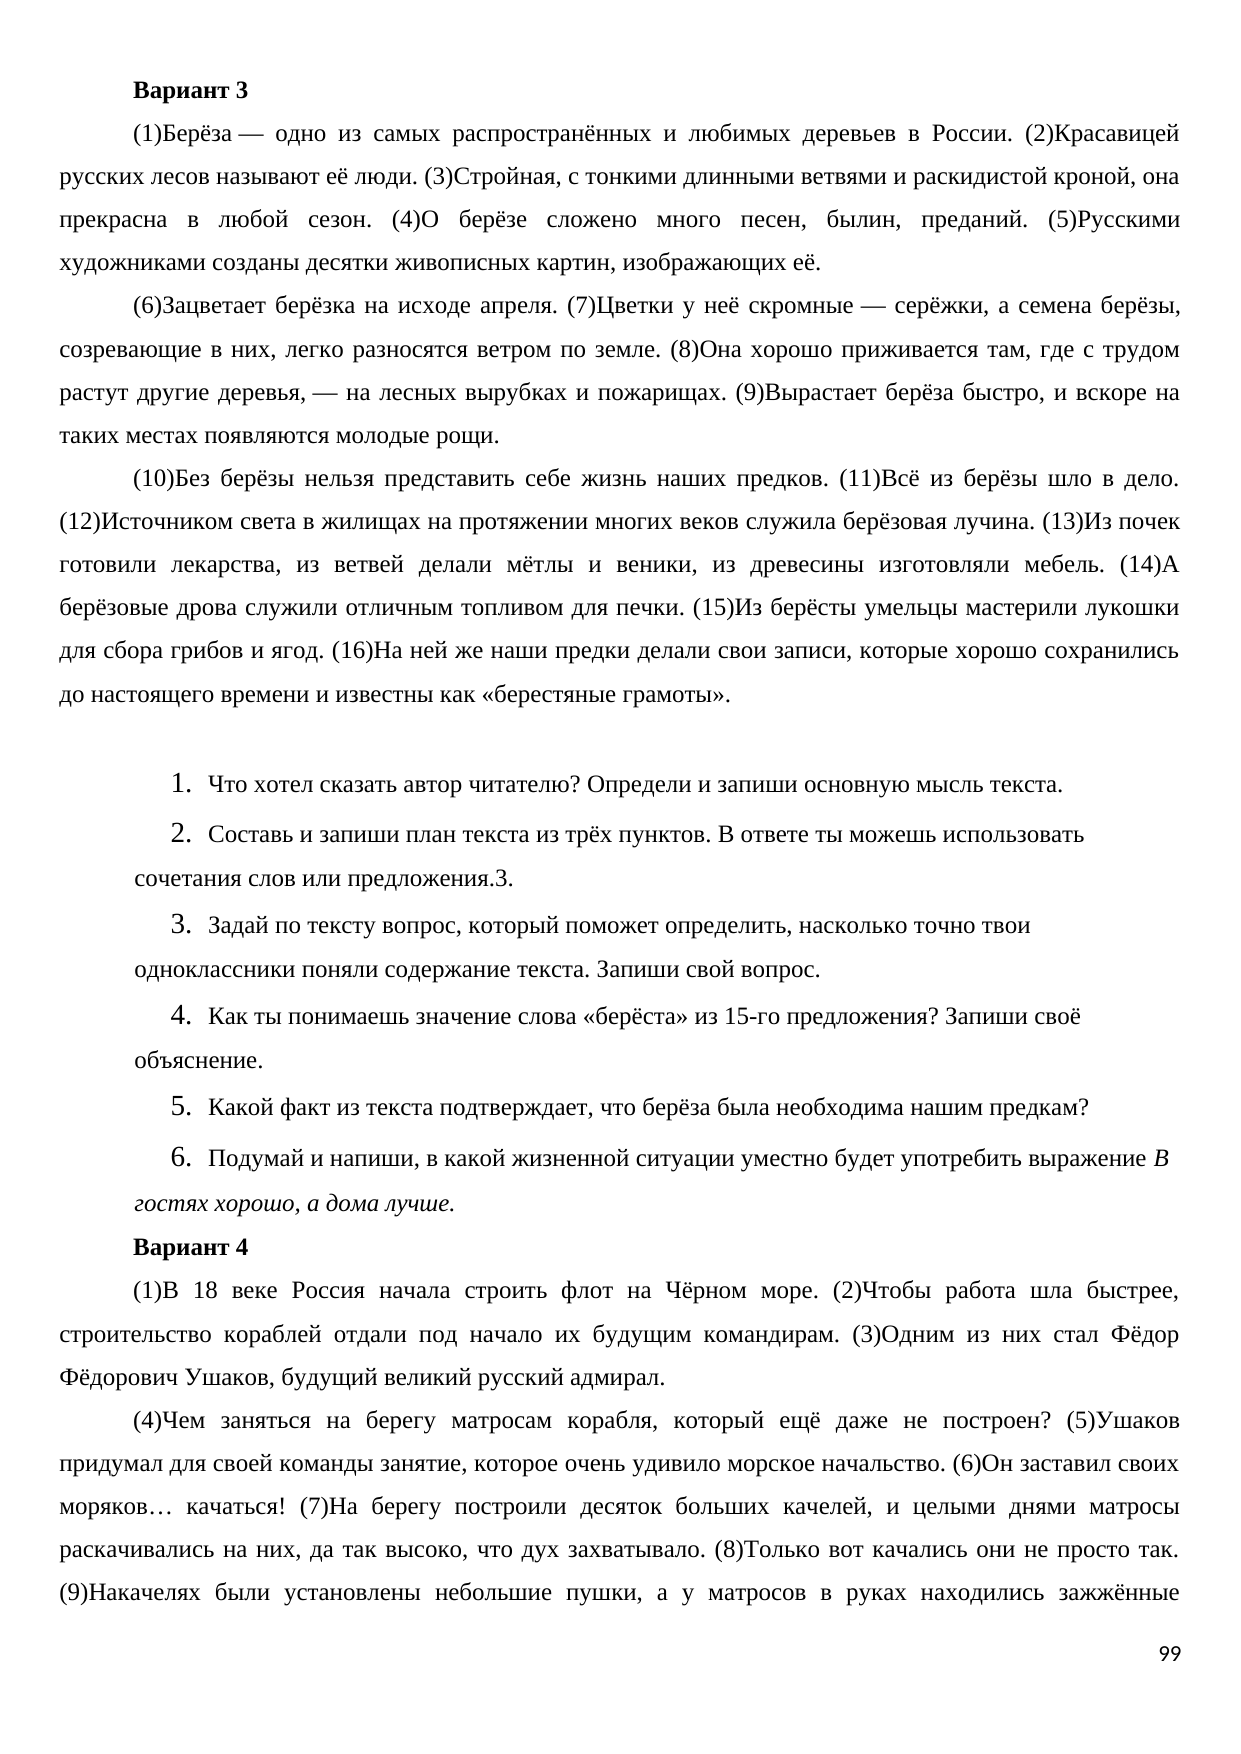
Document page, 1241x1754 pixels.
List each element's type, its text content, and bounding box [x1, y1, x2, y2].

text (4)Чем заняться на берегу матросам корабля, который ещё даже не построен? (5)Ушаков придумал для своей команды занятие, которое очень удивило морское начальство. (6)Он заставил своих моряков… качаться! (7)На берегу построили десяток больших качелей, и целыми днями матросы раскачивались на них, да так высоко, что дух захватывало. (8)Только вот качались они не просто так. (9)Накачелях были установлены небольшие пушки, а у матросов в руках находились зажжённые [59, 1405, 1181, 1606]
text (1)Берёза — одно из самых распространённых и любимых деревьев в России. (2)Красавицей русских лесов называют её люди. (3)Стройная, с тонкими длинными ветвями и раскидистой кроной, она прекрасна в любой сезон. (4)О берёзе сложено много песен, былин, преданий. (5)Русскими художниками созданы десятки живописных картин, изображающих её. [59, 118, 1181, 276]
text (6)Зацветает берёзка на исходе апреля. (7)Цветки у неё скромные — серёжки, а семена берёзы, созревающие в них, легко разносятся ветром по земле. (8)Она хорошо приживается там, где с трудом растут другие деревья, — на лесных вырубках и пожарищах. (9)Вырастает берёза быстро, и вскоре на таких местах появляются молодые рощи. [59, 291, 1181, 449]
list Подумай и напиши, в какой жизненной ситуации уместно будет употребить выражение В гостях хорошо, а дома лучше. [97, 1139, 1181, 1217]
text (1)В 18 веке Россия начала строить флот на Чёрном море. (2)Чтобы работа шла быстрее, строительство кораблей отдали под начало их будущим командирам. (3)Одним из них стал Фёдор Фёдорович Ушаков, будущий великий русский адмирал. [59, 1276, 1181, 1391]
list Задай по тексту вопрос, который поможет определить, насколько точно твои одноклассники поняли содержание текста. Запиши свой вопрос. [97, 906, 1181, 983]
list Какой факт из текста подтверждает, что берёза была необходима нашим предкам? [97, 1088, 1181, 1122]
list Как ты понимаешь значение слова «берёста» из 15-го предложения? Запиши своё объяснение. [97, 997, 1181, 1074]
list Составь и запиши план текста из трёх пунктов. В ответе ты можешь использовать сочетания слов или предложения.3. [97, 815, 1181, 892]
text Вариант 3 [59, 75, 1181, 104]
list Что хотел сказать автор читателю? Определи и запиши основную мысль текста. [97, 765, 1181, 798]
text (10)Без берёзы нельзя представить себе жизнь наших предков. (11)Всё из берёзы шло в дело. (12)Источником света в жилищах на протяжении многих веков служила берёзовая лучина. (13)Из почек готовили лекарства, из ветвей делали мётлы и веники, из древесины изготовляли мебель. (14)А берёзовые дрова служили отличным топливом для печки. (15)Из берёсты умельцы мастерили лукошки для сбора грибов и ягод. (16)На ней же наши предки делали свои записи, которые хорошо сохранились до настоящего времени и известны как «берестяные грамоты». [59, 463, 1181, 707]
text Вариант 4 [59, 1232, 1181, 1261]
